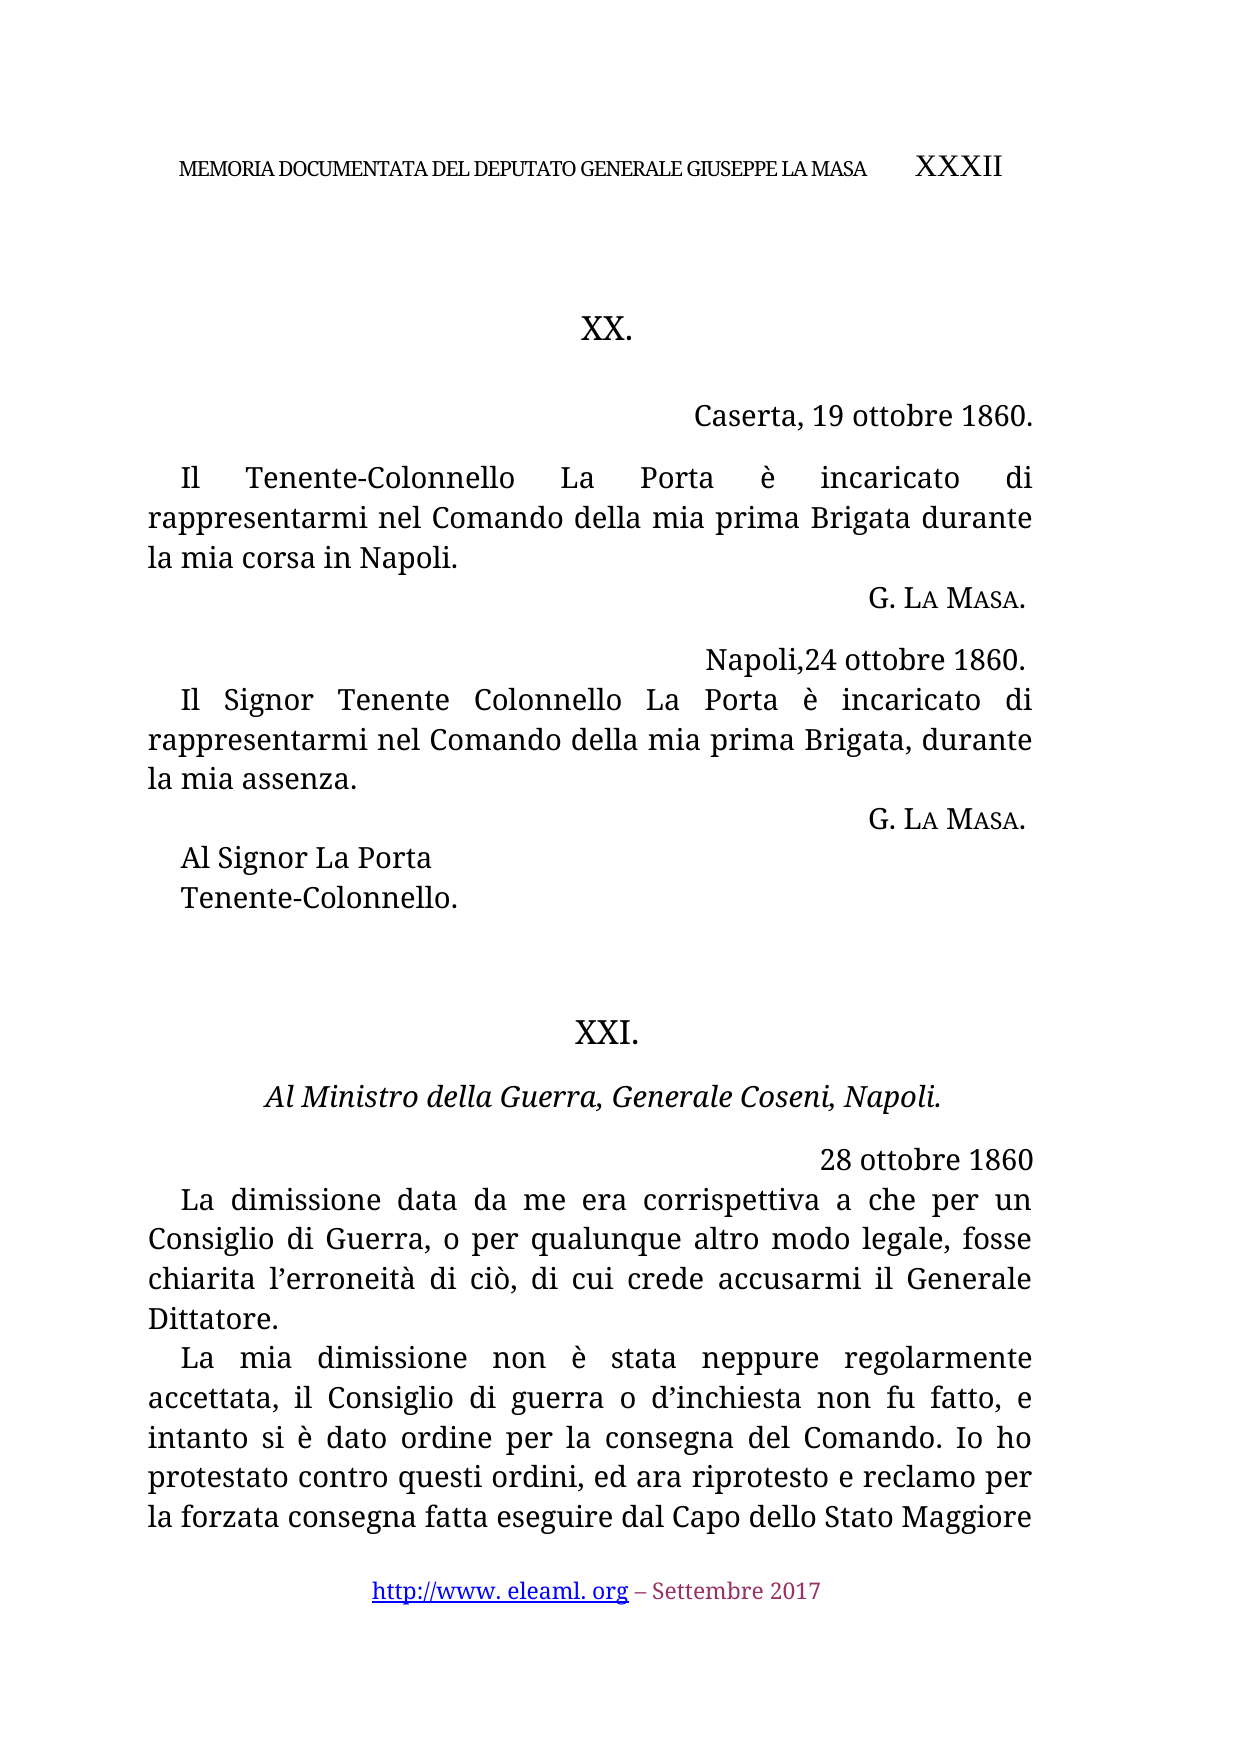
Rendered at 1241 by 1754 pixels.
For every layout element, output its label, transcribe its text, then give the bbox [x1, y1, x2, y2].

text G. La Masa. [148, 577, 1033, 617]
text 28 ottobre 1860 [148, 1139, 1033, 1179]
text La mia dimissione non è stata neppure regolarmente accettata, il Consiglio di guerra o d’inchiesta non fu fatto, e intanto si è dato ordine per la consegna del Comando. Io ho protestato contro questi ordini, ed ara riprotesto e reclamo per la forzata consegna fatta eseguire dal Capo dello Stato Maggiore [148, 1338, 1033, 1536]
text XX. [148, 304, 1033, 350]
text Caserta, 19 ottobre 1860. [148, 395, 1033, 435]
text Il Tenente-Colonnello La Porta è incaricato di rappresentarmi nel Comando della mia prima Brigata durante la mia corsa in Napoli. [148, 458, 1033, 577]
text XXI. [148, 1008, 1033, 1054]
text Al Ministro della Guerra, Generale Coseni, Napoli. [148, 1077, 1033, 1116]
text Il Signor Tenente Colonnello La Porta è incaricato di rappresentarmi nel Comando della mia prima Brigata, durante la mia assenza. [148, 679, 1033, 798]
text Al Signor La Porta [148, 838, 1033, 877]
text Napoli,24 ottobre 1860. [148, 639, 1033, 679]
text G. La Masa. [148, 798, 1033, 838]
text Tenente-Colonnello. [148, 877, 1033, 917]
text La dimissione data da me era corrispettiva a che per un Consiglio di Guerra, o per qualunque altro modo legale, fosse chiarita l’erroneità di ciò, di cui crede accusarmi il Generale Dittatore. [148, 1179, 1033, 1338]
